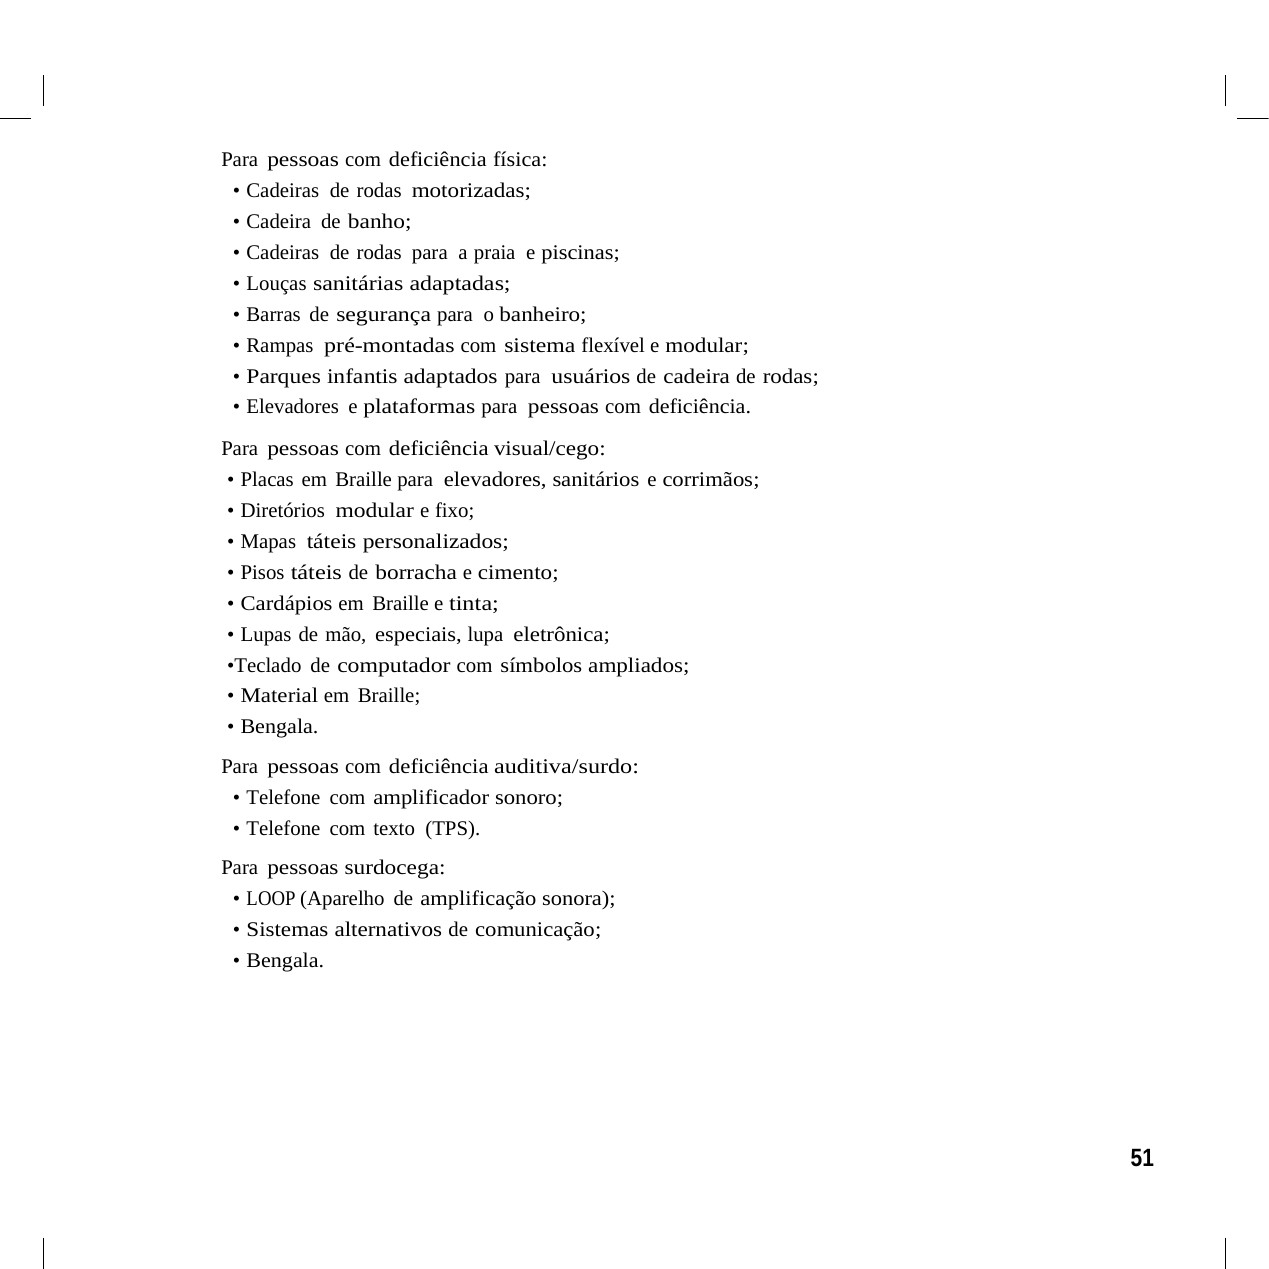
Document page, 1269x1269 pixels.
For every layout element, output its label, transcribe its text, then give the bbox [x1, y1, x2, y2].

text • Louças sanitárias adaptadas; [233, 271, 1269, 295]
text • Cadeiras de rodas motorizadas; [233, 178, 1269, 202]
text • Parques infantis adaptados para usuários de cadeira de rodas; [233, 363, 1269, 388]
text •Teclado de computador com símbolos ampliados; [227, 652, 1269, 677]
text • Pisos táteis de borracha e cimento; [227, 560, 1269, 584]
text Para pessoas com deficiência auditiva/surdo: [221, 754, 1269, 778]
text • Lupas de mão, especiais, lupa eletrônica; [227, 622, 1269, 646]
text Para pessoas com deficiência visual/cego: [221, 436, 1269, 460]
text • Rampas pré-montadas com sistema flexível e modular; [233, 333, 1269, 357]
text • Telefone com texto (TPS). [233, 816, 1269, 840]
text • Cadeiras de rodas para a praia e piscinas; [233, 240, 1269, 264]
text • Bengala. [227, 714, 1269, 738]
text • Diretórios modular e fixo; [227, 498, 1269, 522]
text • Barras de segurança para o banheiro; [233, 302, 1269, 326]
text • Bengala. [233, 948, 1269, 971]
text • Cardápios em Braille e tinta; [227, 591, 1269, 615]
text • Telefone com amplificador sonoro; [233, 785, 1269, 809]
text • Placas em Braille para elevadores, sanitários e corrimãos; [227, 467, 1269, 491]
text • Elevadores e plataformas para pessoas com deficiência. [233, 394, 1269, 418]
text • Cadeira de banho; [233, 209, 1269, 233]
text Para pessoas surdocega: [221, 855, 1269, 879]
text • Material em Braille; [227, 683, 1269, 707]
text • LOOP (Aparelho de amplificação sonora); [233, 886, 1269, 910]
text 51 [0, 1143, 1153, 1172]
text • Mapas táteis personalizados; [227, 529, 1269, 553]
text Para pessoas com deficiência física: [221, 147, 1269, 171]
text • Sistemas alternativos de comunicação; [233, 917, 1269, 941]
